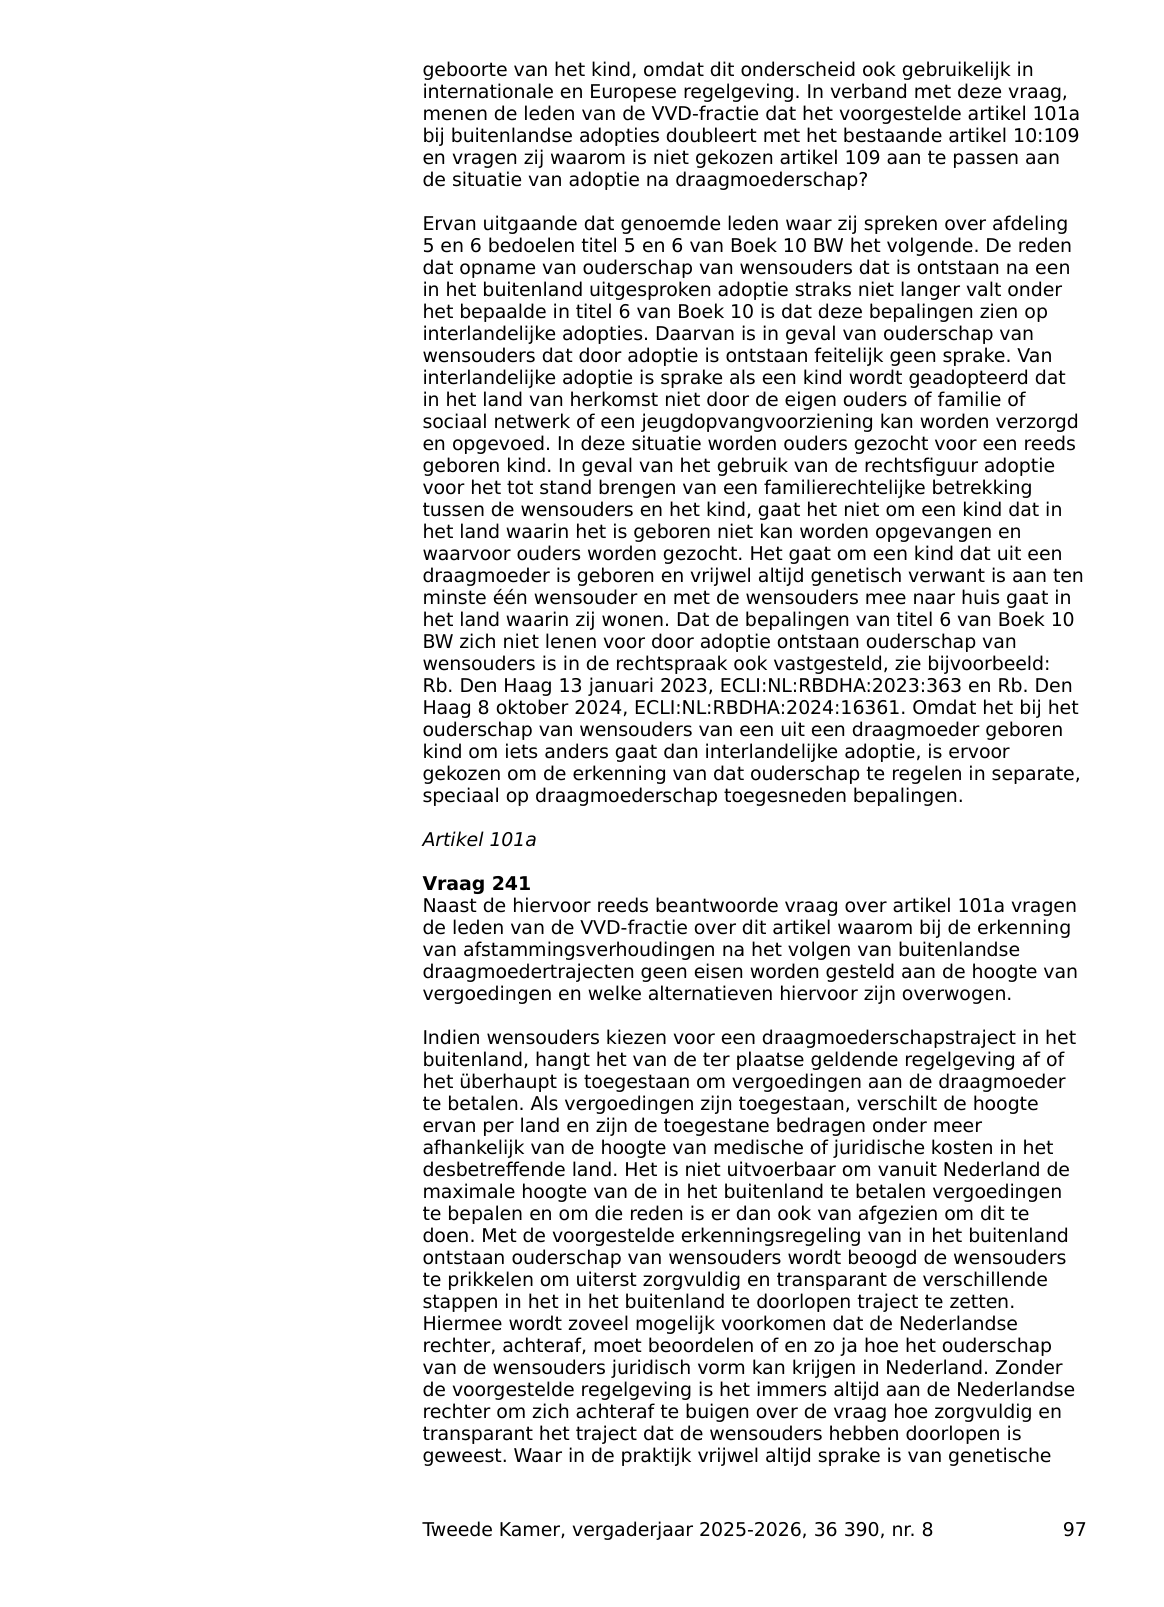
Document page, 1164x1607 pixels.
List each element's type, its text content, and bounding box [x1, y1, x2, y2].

text Vraag 241 [422, 873, 1087, 895]
text Indien wensouders kiezen voor een draagmoederschapstraject in het buitenland, hangt het van de ter plaatse geldende regelgeving af of het überhaupt is toegestaan om vergoedingen aan de draagmoeder te betalen. Als vergoedingen zijn toegestaan, verschilt de hoogte ervan per land en zijn de toegestane bedragen onder meer afhankelijk van de hoogte van medische of juridische kosten in het desbetreffende land. Het is niet uitvoerbaar om vanuit Nederland de maximale hoogte van de in het buitenland te betalen vergoedingen te bepalen en om die reden is er dan ook van afgezien om dit te doen. Met de voorgestelde erkenningsregeling van in het buitenland ontstaan ouderschap van wensouders wordt beoogd de wensouders te prikkelen om uiterst zorgvuldig en transparant de verschillende stappen in het in het buitenland te doorlopen traject te zetten. Hiermee wordt zoveel mogelijk voorkomen dat de Nederlandse rechter, achteraf, moet beoordelen of en zo ja hoe het ouderschap van de wensouders juridisch vorm kan krijgen in Nederland. Zonder de voorgestelde regelgeving is het immers altijd aan de Nederlandse rechter om zich achteraf te buigen over de vraag hoe zorgvuldig en transparant het traject dat de wensouders hebben doorlopen is geweest. Waar in de praktijk vrijwel altijd sprake is van genetische [422, 1027, 1087, 1467]
text Naast de hiervoor reeds beantwoorde vraag over artikel 101a vragen de leden van de VVD-fractie over dit artikel waarom bij de erkenning van afstammingsverhoudingen na het volgen van buitenlandse draagmoedertrajecten geen eisen worden gesteld aan de hoogte van vergoedingen en welke alternatieven hiervoor zijn overwogen. [422, 895, 1087, 1005]
text Ervan uitgaande dat genoemde leden waar zij spreken over afdeling 5 en 6 bedoelen titel 5 en 6 van Boek 10 BW het volgende. De reden dat opname van ouderschap van wensouders dat is ontstaan na een in het buitenland uitgesproken adoptie straks niet langer valt onder het bepaalde in titel 6 van Boek 10 is dat deze bepalingen zien op interlandelijke adopties. Daarvan is in geval van ouderschap van wensouders dat door adoptie is ontstaan feitelijk geen sprake. Van interlandelijke adoptie is sprake als een kind wordt geadopteerd dat in het land van herkomst niet door de eigen ouders of familie of sociaal netwerk of een jeugdopvangvoorziening kan worden verzorgd en opgevoed. In deze situatie worden ouders gezocht voor een reeds geboren kind. In geval van het gebruik van de rechtsfiguur adoptie voor het tot stand brengen van een familierechtelijke betrekking tussen de wensouders en het kind, gaat het niet om een kind dat in het land waarin het is geboren niet kan worden opgevangen en waarvoor ouders worden gezocht. Het gaat om een kind dat uit een draagmoeder is geboren en vrijwel altijd genetisch verwant is aan ten minste één wensouder en met de wensouders mee naar huis gaat in het land waarin zij wonen. Dat de bepalingen van titel 6 van Boek 10 BW zich niet lenen voor door adoptie ontstaan ouderschap van wensouders is in de rechtspraak ook vastgesteld, zie bijvoorbeeld: Rb. Den Haag 13 januari 2023, ECLI:NL:RBDHA:2023:363 en Rb. Den Haag 8 oktober 2024, ECLI:NL:RBDHA:2024:16361. Omdat het bij het ouderschap van wensouders van een uit een draagmoeder geboren kind om iets anders gaat dan interlandelijke adoptie, is ervoor gekozen om de erkenning van dat ouderschap te regelen in separate, speciaal op draagmoederschap toegesneden bepalingen. [422, 213, 1087, 807]
subtitle Artikel 101a [422, 829, 1087, 851]
text geboorte van het kind, omdat dit onderscheid ook gebruikelijk in internationale en Europese regelgeving. In verband met deze vraag, menen de leden van de VVD-fractie dat het voorgestelde artikel 101a bij buitenlandse adopties doubleert met het bestaande artikel 10:109 en vragen zij waarom is niet gekozen artikel 109 aan te passen aan de situatie van adoptie na draagmoederschap? [422, 59, 1087, 191]
